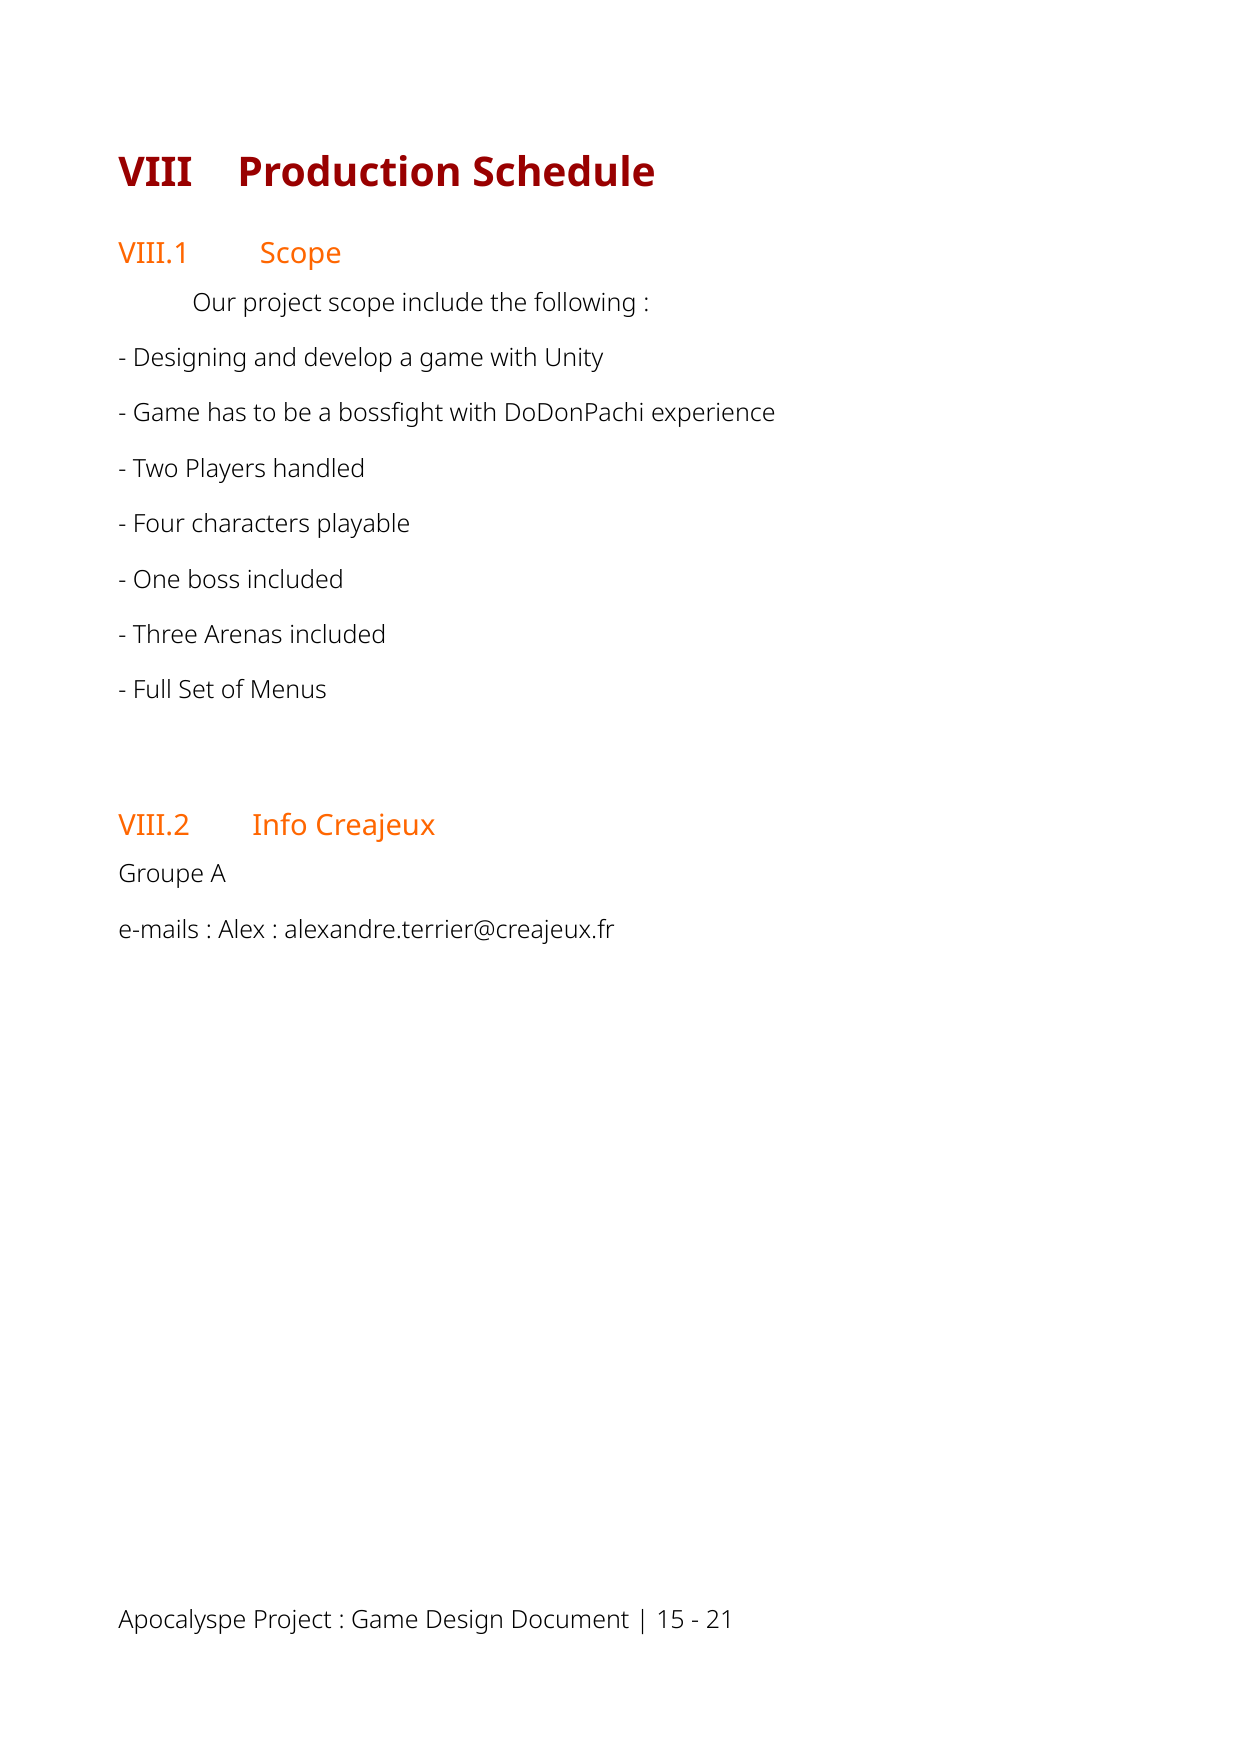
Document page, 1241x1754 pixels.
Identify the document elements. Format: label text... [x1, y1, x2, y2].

text - Three Arenas included [118, 617, 1122, 651]
text - One boss included [118, 561, 1122, 595]
text - Four characters playable [118, 506, 1122, 540]
text - Designing and develop a game with Unity [118, 340, 1122, 374]
text - Two Players handled [118, 451, 1122, 484]
text Groupe A [118, 856, 1122, 890]
text Our project scope include the following : [118, 284, 1122, 318]
subtitle Info Creajeux [118, 804, 1122, 843]
text - Full Set of Menus [118, 672, 1122, 706]
subtitle Production Schedule [118, 143, 1122, 199]
text - Game has to be a bossfight with DoDonPachi experience [118, 395, 1122, 429]
text e-mails : Alex : alexandre.terrier@creajeux.fr [118, 911, 1122, 946]
subtitle Scope [118, 232, 1122, 272]
